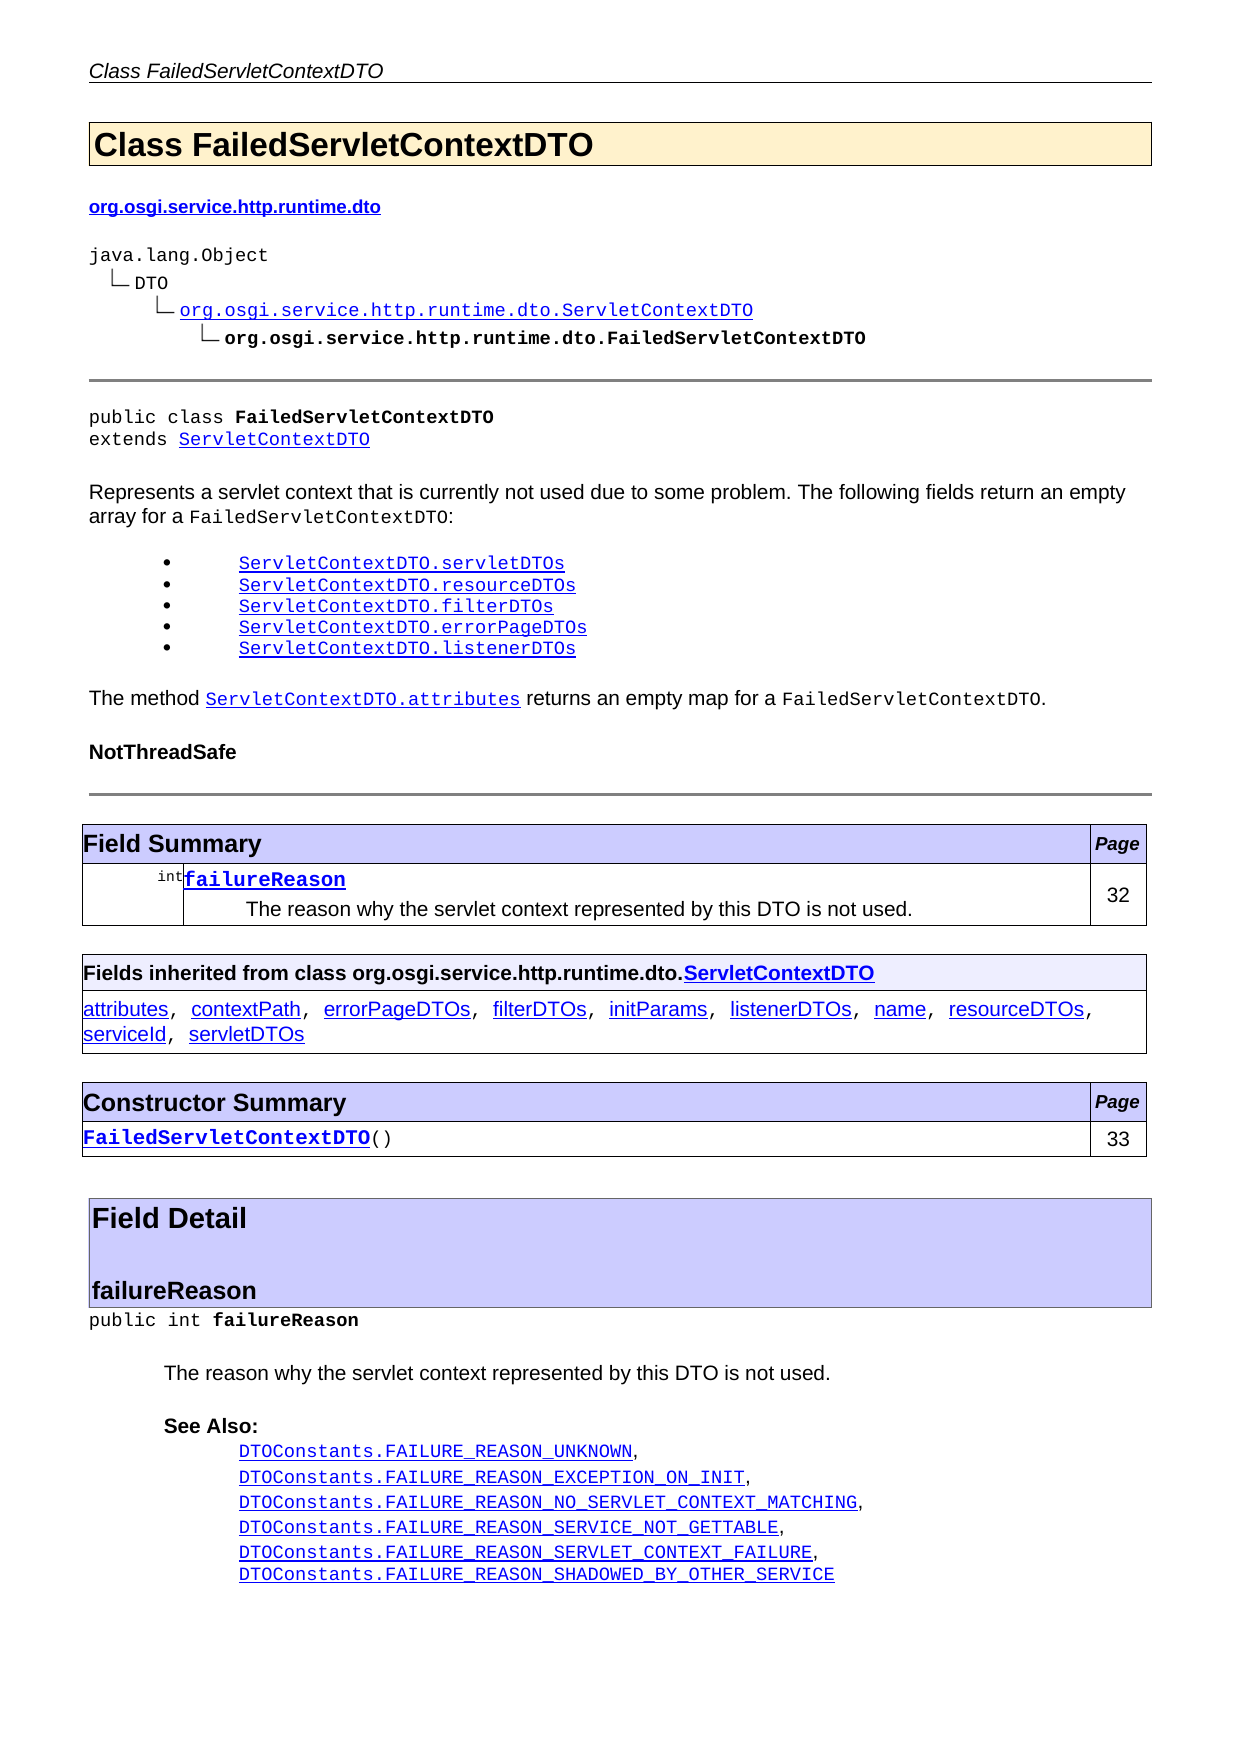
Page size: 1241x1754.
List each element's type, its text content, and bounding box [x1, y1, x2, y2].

table_cell 35 [1091, 1122, 1146, 1156]
table_cell 34 [1091, 864, 1146, 925]
text java.lang.Object [88, 246, 1152, 267]
text public int failureReason [88, 1311, 1152, 1332]
text The reason why the servlet context represented by this DTO is not used. [163, 1361, 1152, 1385]
text Represents a servlet context that is currently not used due to some problem. The following fields return an empty array for a FailedServletContextDTO: [88, 480, 1152, 529]
text See Also: [163, 1414, 1152, 1438]
table_header Field Summary [83, 825, 1090, 863]
table_cell failureReason The reason why the servlet context represented by this DTO is not used. [184, 864, 1090, 925]
text extends ServletContextDTO [88, 429, 1152, 451]
list ServletContextDTO.resourceDTOs [163, 575, 1152, 597]
picture [156, 295, 180, 317]
table_header Fields inherited from class org.osgi.service.http.runtime.dto.ServletContextDTO [83, 955, 1146, 990]
list ServletContextDTO.servletDTOs [163, 554, 1152, 575]
table_cell FailedServletContextDTO() [83, 1122, 1090, 1156]
text org.osgi.service.http.runtime.dto.FailedServletContextDTO [88, 322, 1152, 350]
text org.osgi.service.http.runtime.dto [88, 195, 1152, 217]
list ServletContextDTO.filterDTOs [163, 597, 1152, 618]
subtitle Class FailedServletContextDTO [90, 123, 1151, 165]
text DTO [88, 267, 1152, 295]
text DTOConstants.FAILURE_REASON_UNKNOWN, DTOConstants.FAILURE_REASON_EXCEPTION_ON_INIT, DTOConstants.FAILURE_REASON_NO_SERVLET_CONTEXT_MATCHING, DTOConstants.FAILURE_REASON_SERVICE_NOT_GETTABLE, DTOConstants.FAILURE_REASON_SERVLET_CONTEXT_FAILURE, DTOConstants.FAILURE_REASON_SHADOWED_BY_OTHER_SERVICE [238, 1438, 1152, 1586]
list ServletContextDTO.listenerDTOs [163, 639, 1152, 660]
text org.osgi.service.http.runtime.dto.ServletContextDTO [88, 295, 1152, 322]
subtitle Field Detail [90, 1199, 1151, 1235]
picture [201, 322, 225, 345]
text The method ServletContextDTO.attributes returns an empty map for a FailedServletContextDTO. [88, 685, 1152, 711]
list ServletContextDTO.errorPageDTOs [163, 618, 1152, 639]
picture [111, 267, 135, 290]
subtitle failureReason [90, 1273, 1151, 1307]
table_header Constructor Summary [83, 1083, 1090, 1121]
table_header Page [1091, 1083, 1146, 1121]
text NotThreadSafe [88, 740, 1152, 764]
table_header Page [1091, 825, 1146, 863]
text public class FailedServletContextDTO [88, 408, 1152, 429]
table_cell int [83, 864, 183, 925]
table_cell attributes, contextPath, errorPageDTOs, filterDTOs, initParams, listenerDTOs, name, resourceDTOs, serviceId, servletDTOs [83, 991, 1146, 1053]
